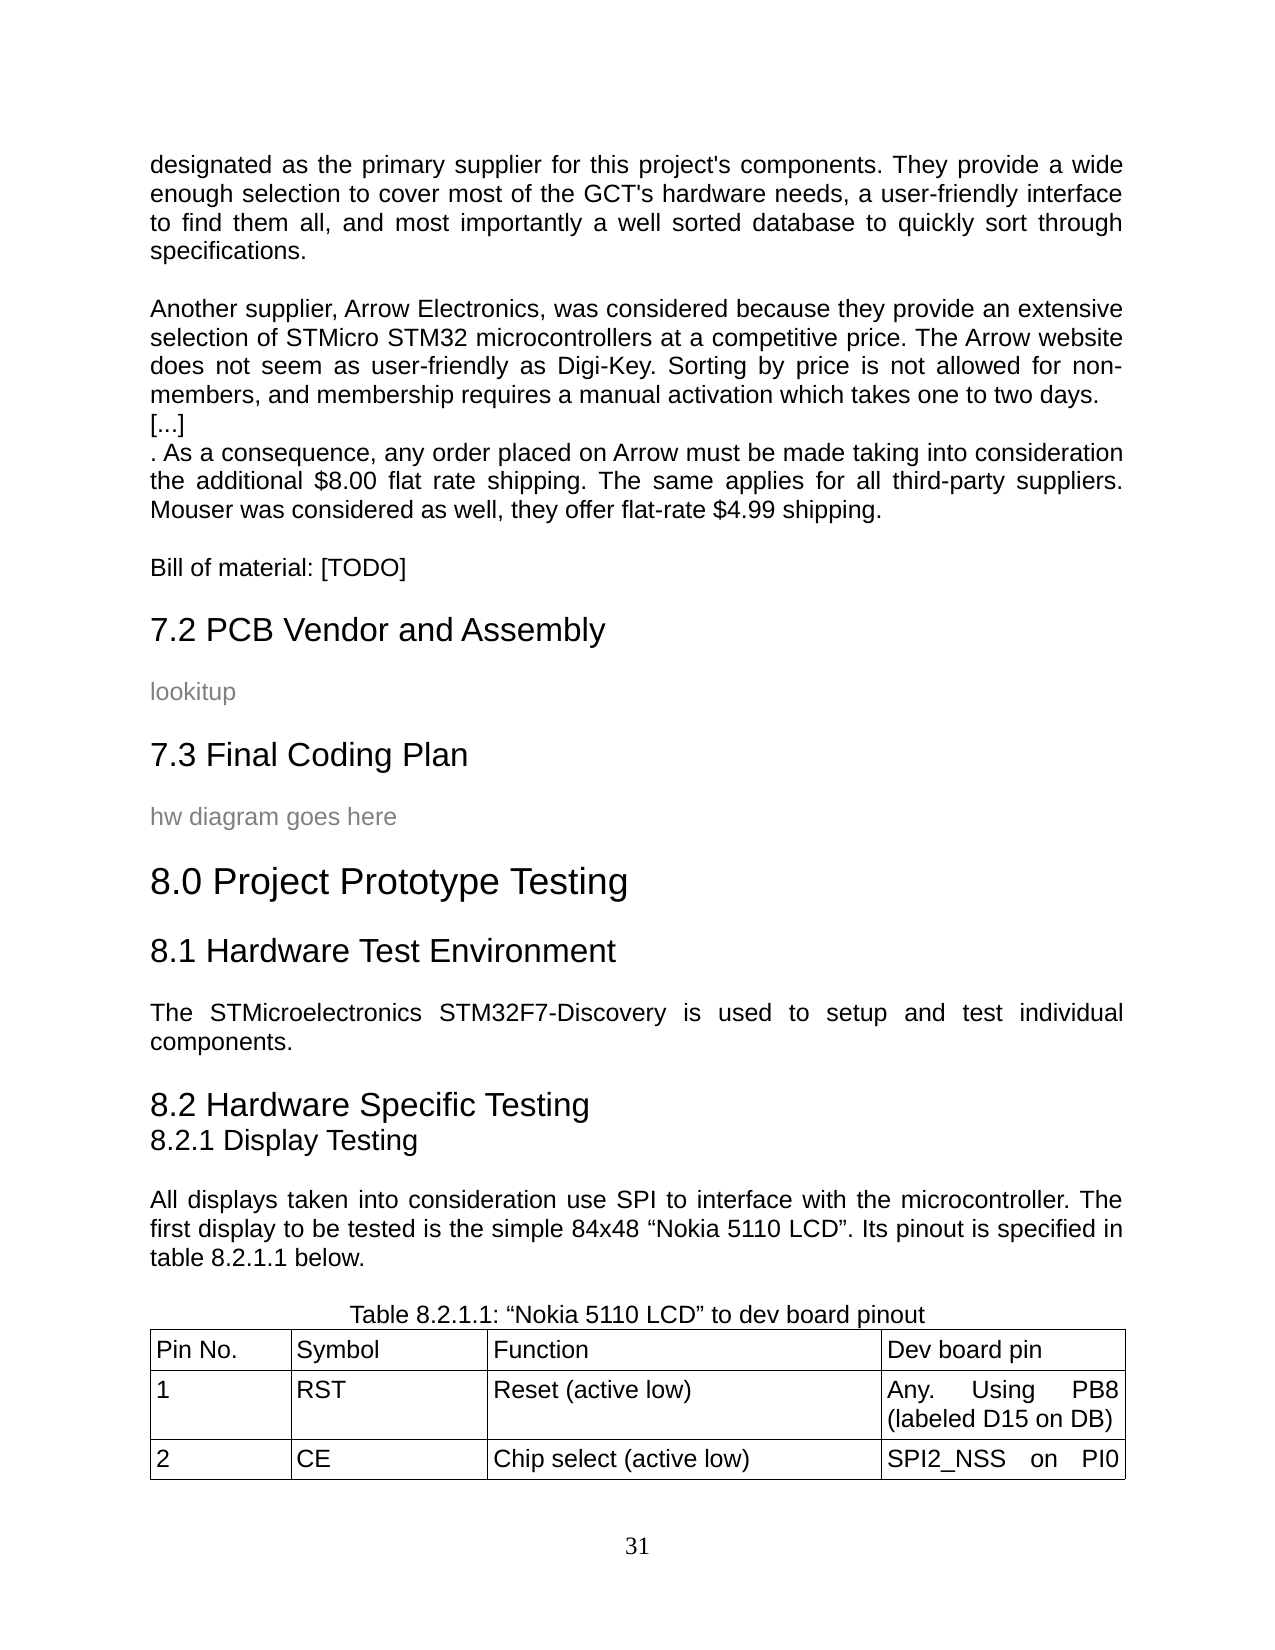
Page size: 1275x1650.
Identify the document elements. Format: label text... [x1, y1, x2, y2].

table_cell CE [292, 1440, 487, 1479]
table_header Dev board pin [882, 1330, 1125, 1369]
table_cell RST [292, 1371, 487, 1438]
table_header Symbol [292, 1330, 487, 1369]
text Another supplier, Arrow Electronics, was considered because they provide an extensive selection of STMicro STM32 microcontrollers at a competitive price. The Arrow website does not seem as user-friendly as Digi-Key. Sorting by price is not allowed for non-members, and membership requires a manual activation which takes one to two days. [150, 294, 1125, 409]
text 7.2 PCB Vendor and Assembly [150, 610, 1125, 648]
text All displays taken into consideration use SPI to interface with the microcontroller. The first display to be tested is the simple 84x48 “Nokia 5110 LCD”. Its pinout is specified in table 8.2.1.1 below. [150, 1185, 1125, 1272]
text 8.2 Hardware Specific Testing [150, 1085, 1125, 1123]
table_cell 2 [151, 1440, 291, 1479]
text lookitup [150, 677, 1125, 706]
text 8.1 Hardware Test Environment [150, 931, 1125, 970]
text 8.0 Project Prototype Testing [150, 859, 1125, 902]
text hw diagram goes here [150, 802, 1125, 831]
text Table 8.2.1.1: “Nokia 5110 LCD” to dev board pinout [150, 1300, 1125, 1329]
table_header Pin No. [151, 1330, 291, 1369]
text . As a consequence, any order placed on Arrow must be made taking into consideration the additional $8.00 flat rate shipping. The same applies for all third-party suppliers. Mouser was considered as well, they offer flat-rate $4.99 shipping. [150, 437, 1125, 524]
table_cell SPI2_NSS on PI0 [882, 1440, 1125, 1479]
table_cell 1 [151, 1371, 291, 1438]
table_header Function [488, 1330, 881, 1369]
text 8.2.1 Display Testing [150, 1123, 1125, 1157]
table_cell Any. Using PB8 (labeled D15 on DB) [882, 1371, 1125, 1438]
text designated as the primary supplier for this project's components. They provide a wide enough selection to cover most of the GCT's hardware needs, a user-friendly interface to find them all, and most importantly a well sorted database to quickly sort through specifications. [150, 150, 1125, 265]
text 7.3 Final Coding Plan [150, 735, 1125, 773]
text Bill of material: [TODO] [150, 552, 1125, 581]
text The STMicroelectronics STM32F7-Discovery is used to setup and test individual components. [150, 998, 1125, 1056]
table_cell Chip select (active low) [488, 1440, 881, 1479]
text [...] [150, 409, 1125, 437]
table_cell Reset (active low) [488, 1371, 881, 1438]
